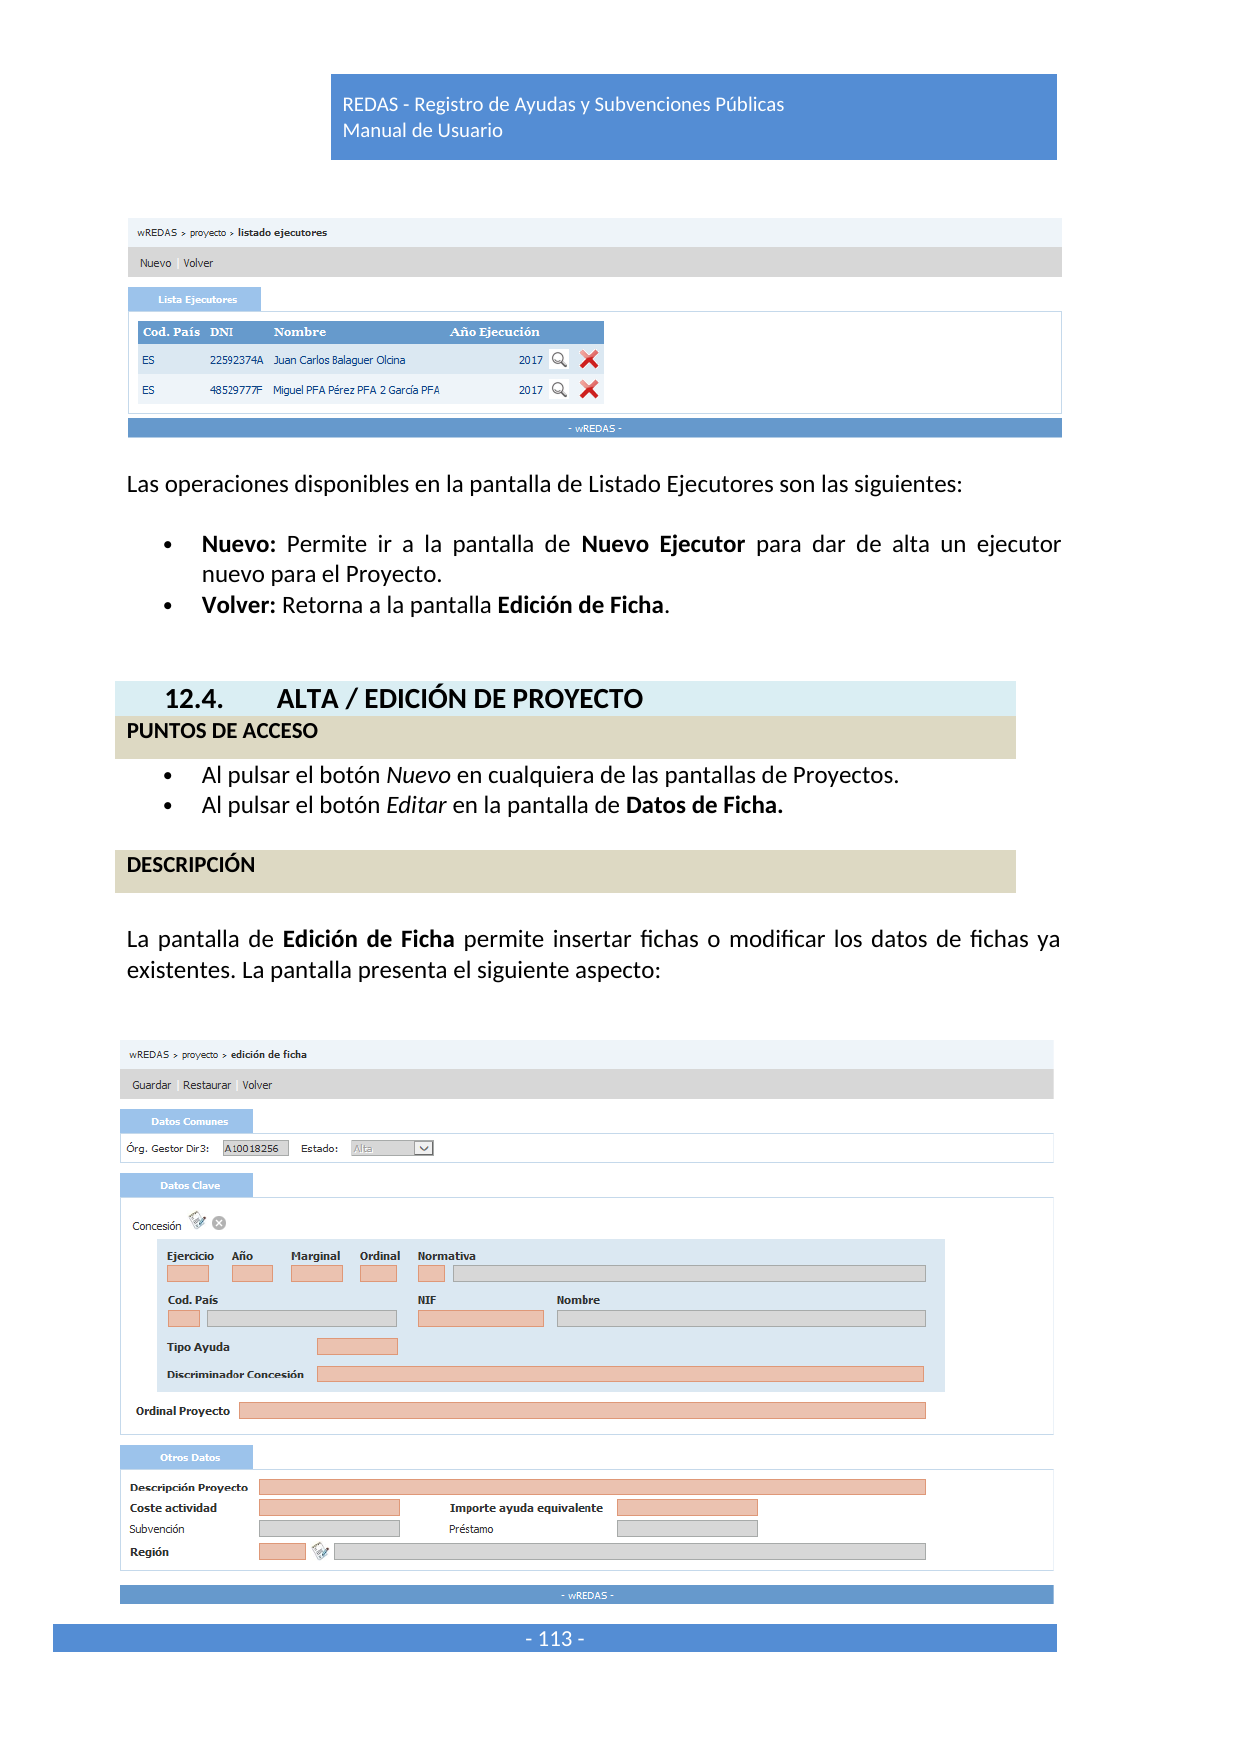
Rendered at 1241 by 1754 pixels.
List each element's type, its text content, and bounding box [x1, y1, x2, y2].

text La pantalla de Edición de Ficha permite insertar fichas o modificar los datos de fichas ya existentes. La pantalla presenta el siguiente aspecto: [127, 923, 1062, 984]
list Al pulsar el botón Editar en la pantalla de Datos de Ficha. [164, 789, 1062, 820]
table_header DESCRIPCIÓN [115, 850, 1016, 893]
list Volver: Retorna a la pantalla Edición de Ficha. [164, 589, 1062, 619]
picture [117, 1037, 1054, 1604]
picture [126, 216, 1063, 438]
list Nuevo: Permite ir a la pantalla de Nuevo Ejecutor para dar de alta un ejecutor nuevo para el Proyecto. [164, 528, 1062, 589]
list Al pulsar el botón Nuevo en cualquiera de las pantallas de Proyectos. [164, 759, 1062, 789]
table_header ALTA / EDICIÓN DE PROYECTO [115, 681, 1016, 716]
table_cell PUNTOS DE ACCESO [115, 716, 1016, 759]
text Las operaciones disponibles en la pantalla de Listado Ejecutores son las siguientes: [127, 468, 1062, 499]
